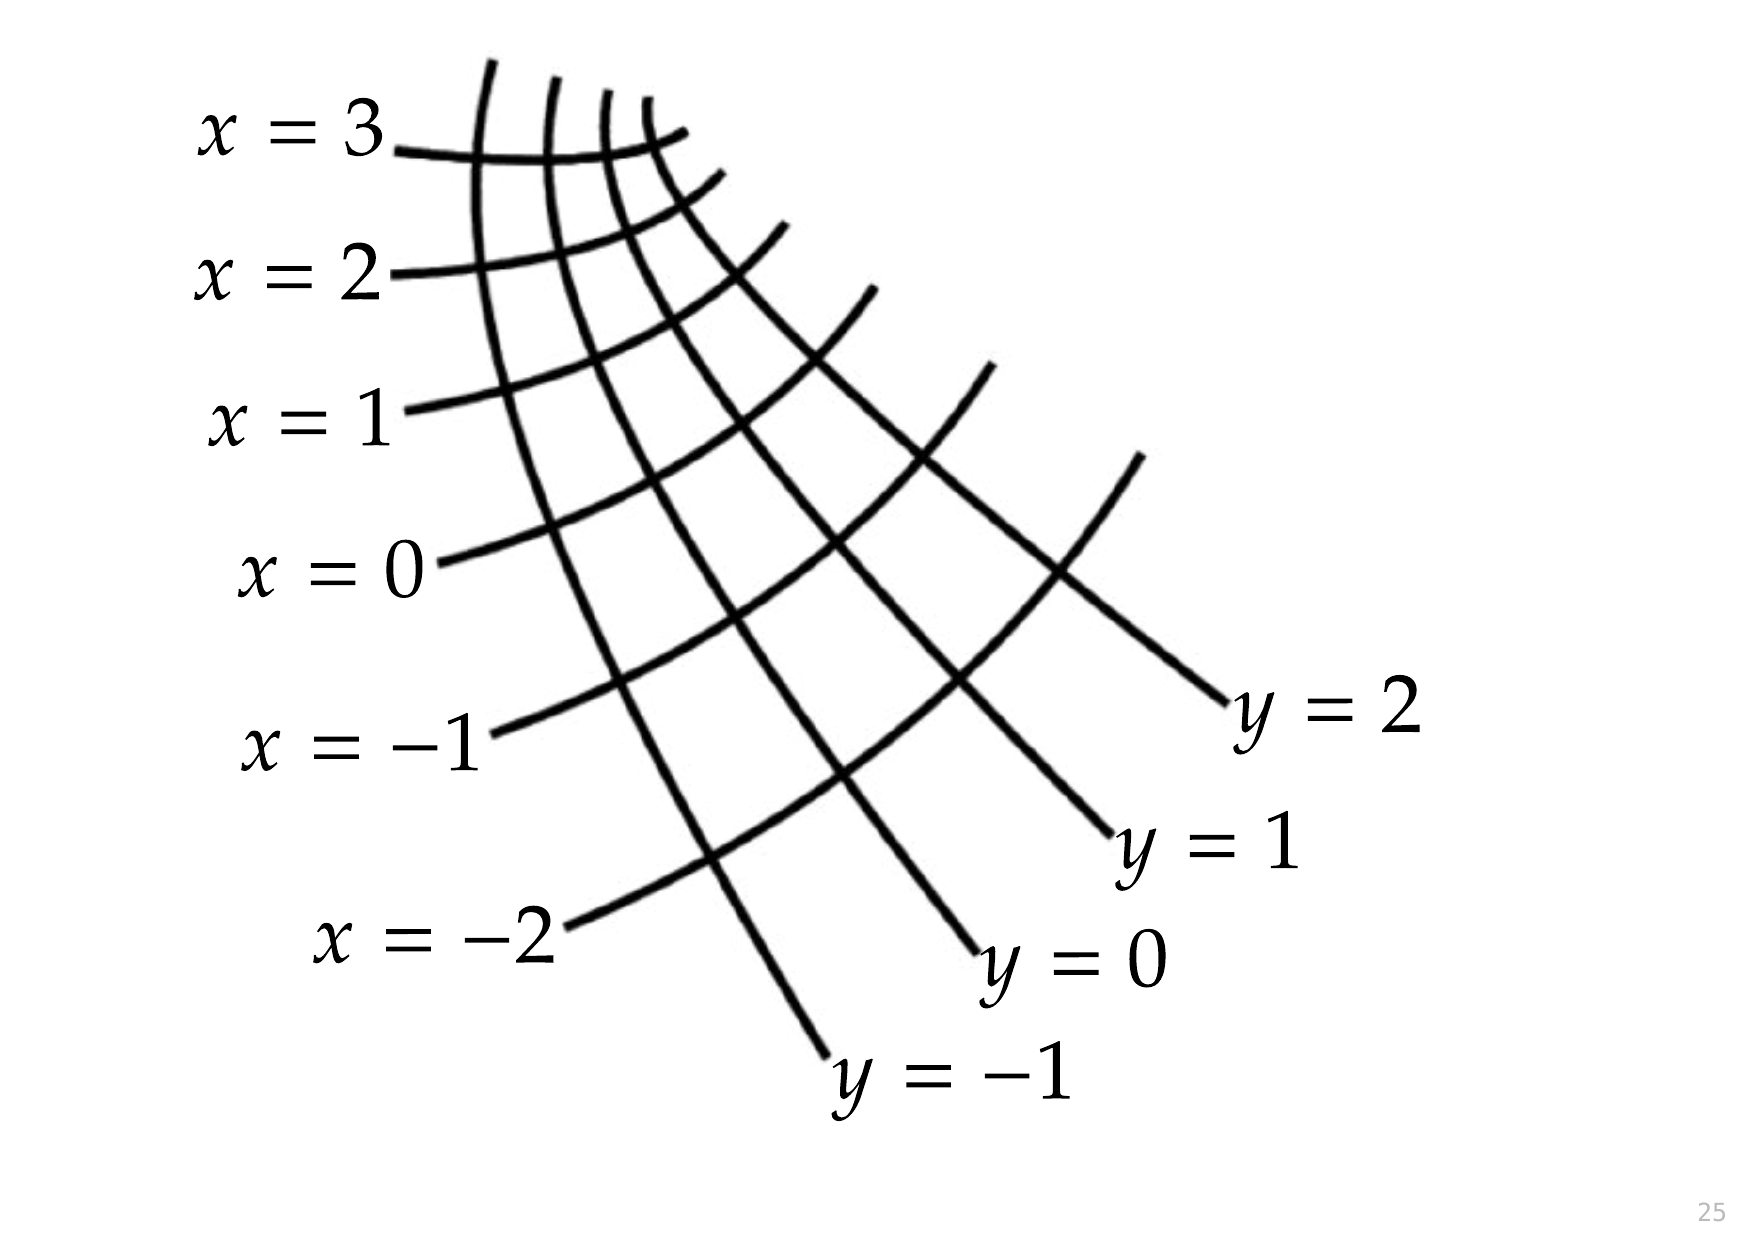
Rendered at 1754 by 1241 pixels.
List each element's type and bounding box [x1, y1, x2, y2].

text_box [1382, 674, 1420, 733]
picture [389, 47, 1257, 1066]
text_box [359, 387, 390, 446]
text_box [386, 929, 431, 935]
text_box [1053, 952, 1099, 958]
text_box [984, 1073, 1030, 1079]
text_box [831, 1058, 873, 1122]
text_box [314, 736, 359, 742]
text_box [281, 411, 327, 417]
text_box [1233, 692, 1275, 755]
text_box [310, 580, 356, 586]
text_box [386, 946, 431, 952]
text_box [281, 429, 327, 435]
text_box [267, 266, 312, 272]
text_box [310, 563, 356, 568]
text_box [1115, 828, 1157, 891]
text_box [1307, 715, 1353, 721]
text_box [267, 283, 312, 289]
text_box [193, 259, 234, 301]
text_box [237, 556, 277, 598]
text_box [447, 712, 478, 771]
text_box [345, 97, 383, 157]
text_box [1129, 928, 1166, 988]
text_box [516, 905, 554, 963]
text_box [464, 937, 510, 943]
picture [394, 543, 415, 595]
text_box [270, 138, 316, 144]
text_box [386, 539, 423, 598]
text_box [1039, 1041, 1070, 1099]
text_box [392, 745, 438, 751]
text_box [241, 730, 281, 772]
text_box [208, 405, 248, 447]
text_box [313, 922, 353, 964]
text_box [341, 242, 379, 300]
text_box [1267, 810, 1298, 869]
text_box [197, 115, 237, 156]
text_box [979, 946, 1021, 1009]
text_box [906, 1082, 951, 1088]
text_box [1053, 969, 1099, 975]
text_box [1189, 834, 1235, 840]
text_box [906, 1065, 951, 1071]
text_box [1189, 852, 1235, 858]
text_box [270, 121, 316, 127]
text_box [314, 754, 359, 759]
text_box [1307, 698, 1353, 704]
